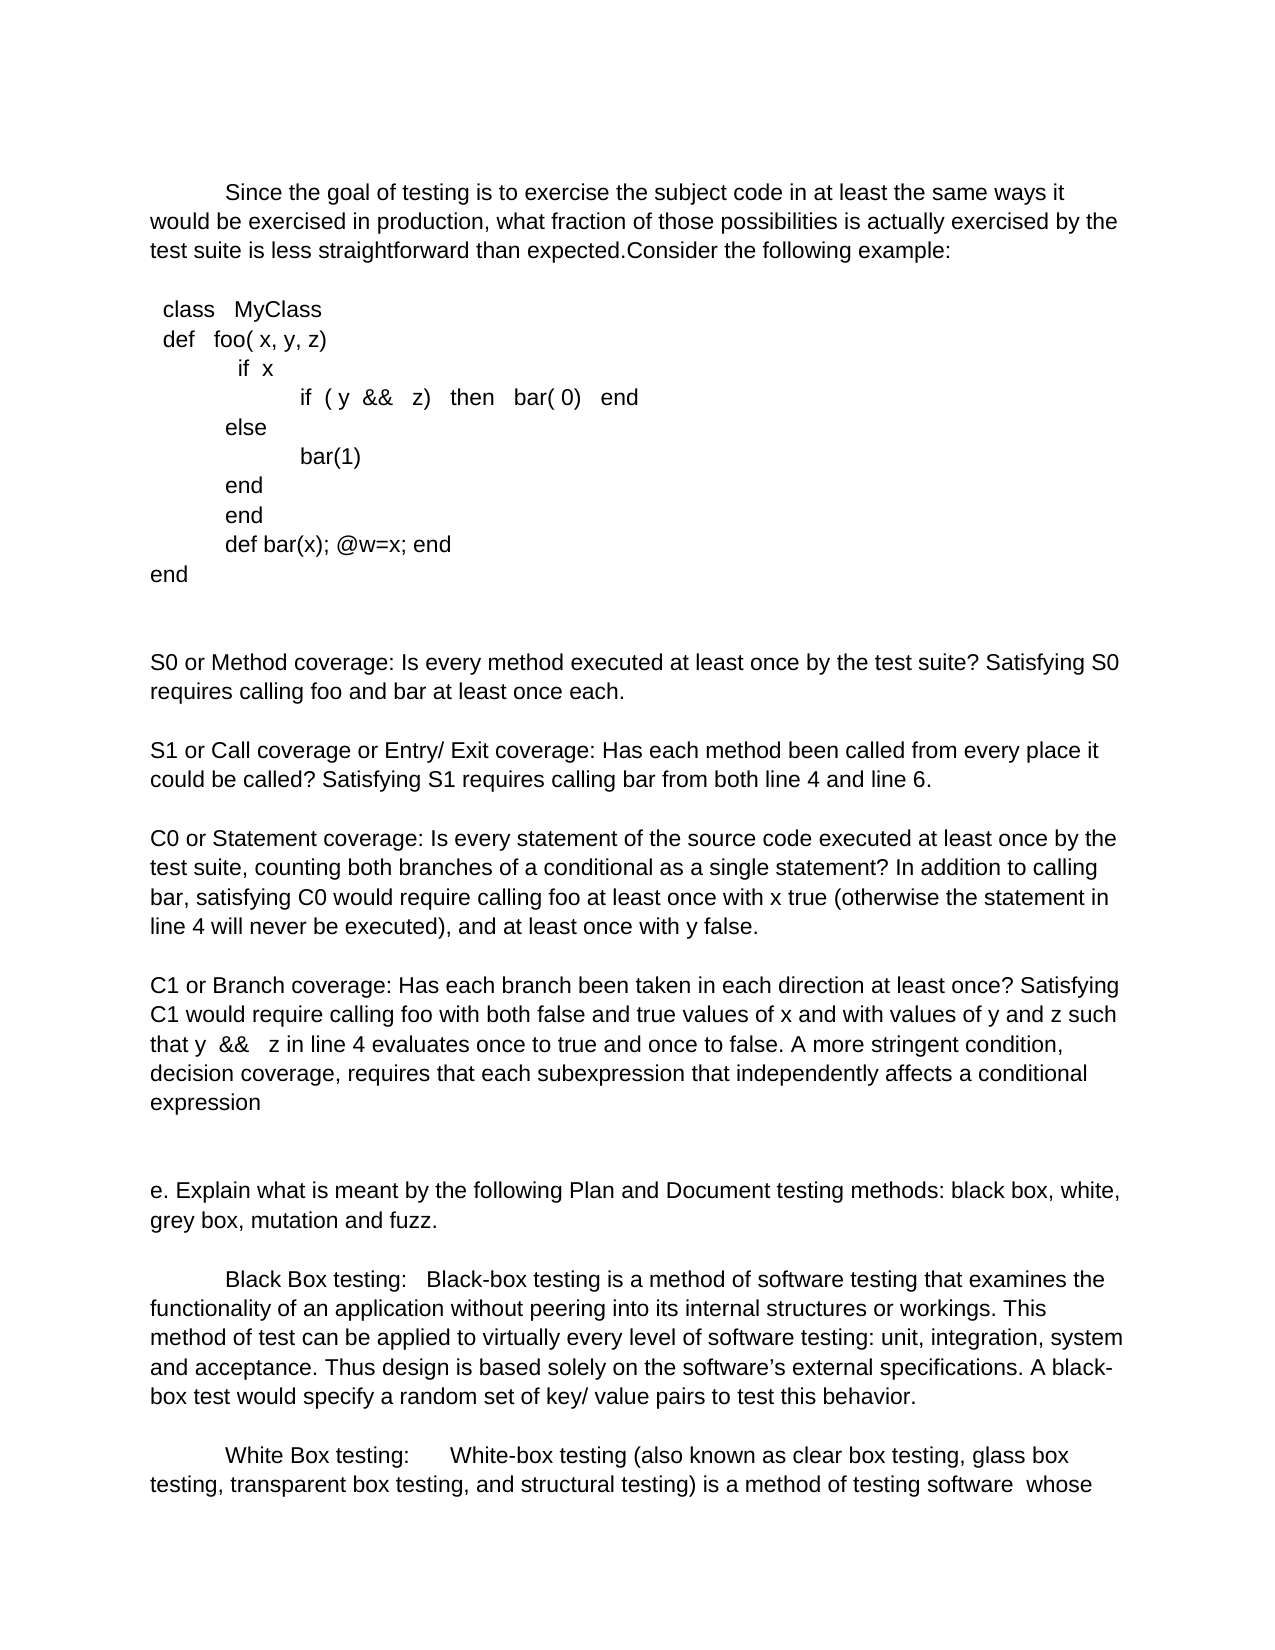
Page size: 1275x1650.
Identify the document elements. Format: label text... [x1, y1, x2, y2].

text end [150, 561, 1125, 587]
text Since the goal of testing is to exercise the subject code in at least the same ways it would be exercised in production, what fraction of those possibilities is actually exercised by the test suite is less straightforward than expected.Consider the following example: [150, 179, 1125, 264]
text White Box testing: White-box testing (also known as clear box testing, glass box testing, transparent box testing, and structural testing) is a method of testing software whose [150, 1443, 1125, 1498]
text def bar(x); @w=x; end [150, 532, 1125, 558]
text S1 or Call coverage or Entry/ Exit coverage: Has each method been called from every place it could be called? Satisfying S1 requires calling bar from both line 4 and line 6. [150, 738, 1125, 793]
text end [150, 473, 1125, 499]
text bar(1) [150, 444, 1125, 469]
text end [150, 503, 1125, 528]
text if ( y && z) then bar( 0) end [150, 385, 1125, 411]
text C0 or Statement coverage: Is every statement of the source code executed at least once by the test suite, counting both branches of a conditional as a single statement? In addition to calling bar, satisfying C0 would require calling foo at least once with x true (otherwise the statement in line 4 will never be executed), and at least once with y false. [150, 826, 1125, 939]
text def foo( x, y, z) [150, 326, 1125, 352]
text e. Explain what is meant by the following Plan and Document testing methods: black box, white, grey box, mutation and fuzz. [150, 1178, 1125, 1233]
text if x [150, 356, 1125, 381]
text class MyClass [150, 297, 1125, 323]
text S0 or Method coverage: Is every method executed at least once by the test suite? Satisfying S0 requires calling foo and bar at least once each. [150, 649, 1125, 704]
text else [150, 414, 1125, 440]
text C1 or Branch coverage: Has each branch been taken in each direction at least once? Satisfying C1 would require calling foo with both false and true values of x and with values of y and z such that y && z in line 4 evaluates once to true and once to false. A more stringent condition, decision coverage, requires that each subexpression that independently affects a conditional expression [150, 973, 1125, 1116]
text Black Box testing: Black-box testing is a method of software testing that examines the functionality of an application without peering into its internal structures or workings. This method of test can be applied to virtually every level of software testing: unit, integration, system and acceptance. Thus design is based solely on the software’s external specifications. A black-box test would specify a random set of key/ value pairs to test this behavior. [150, 1266, 1125, 1409]
